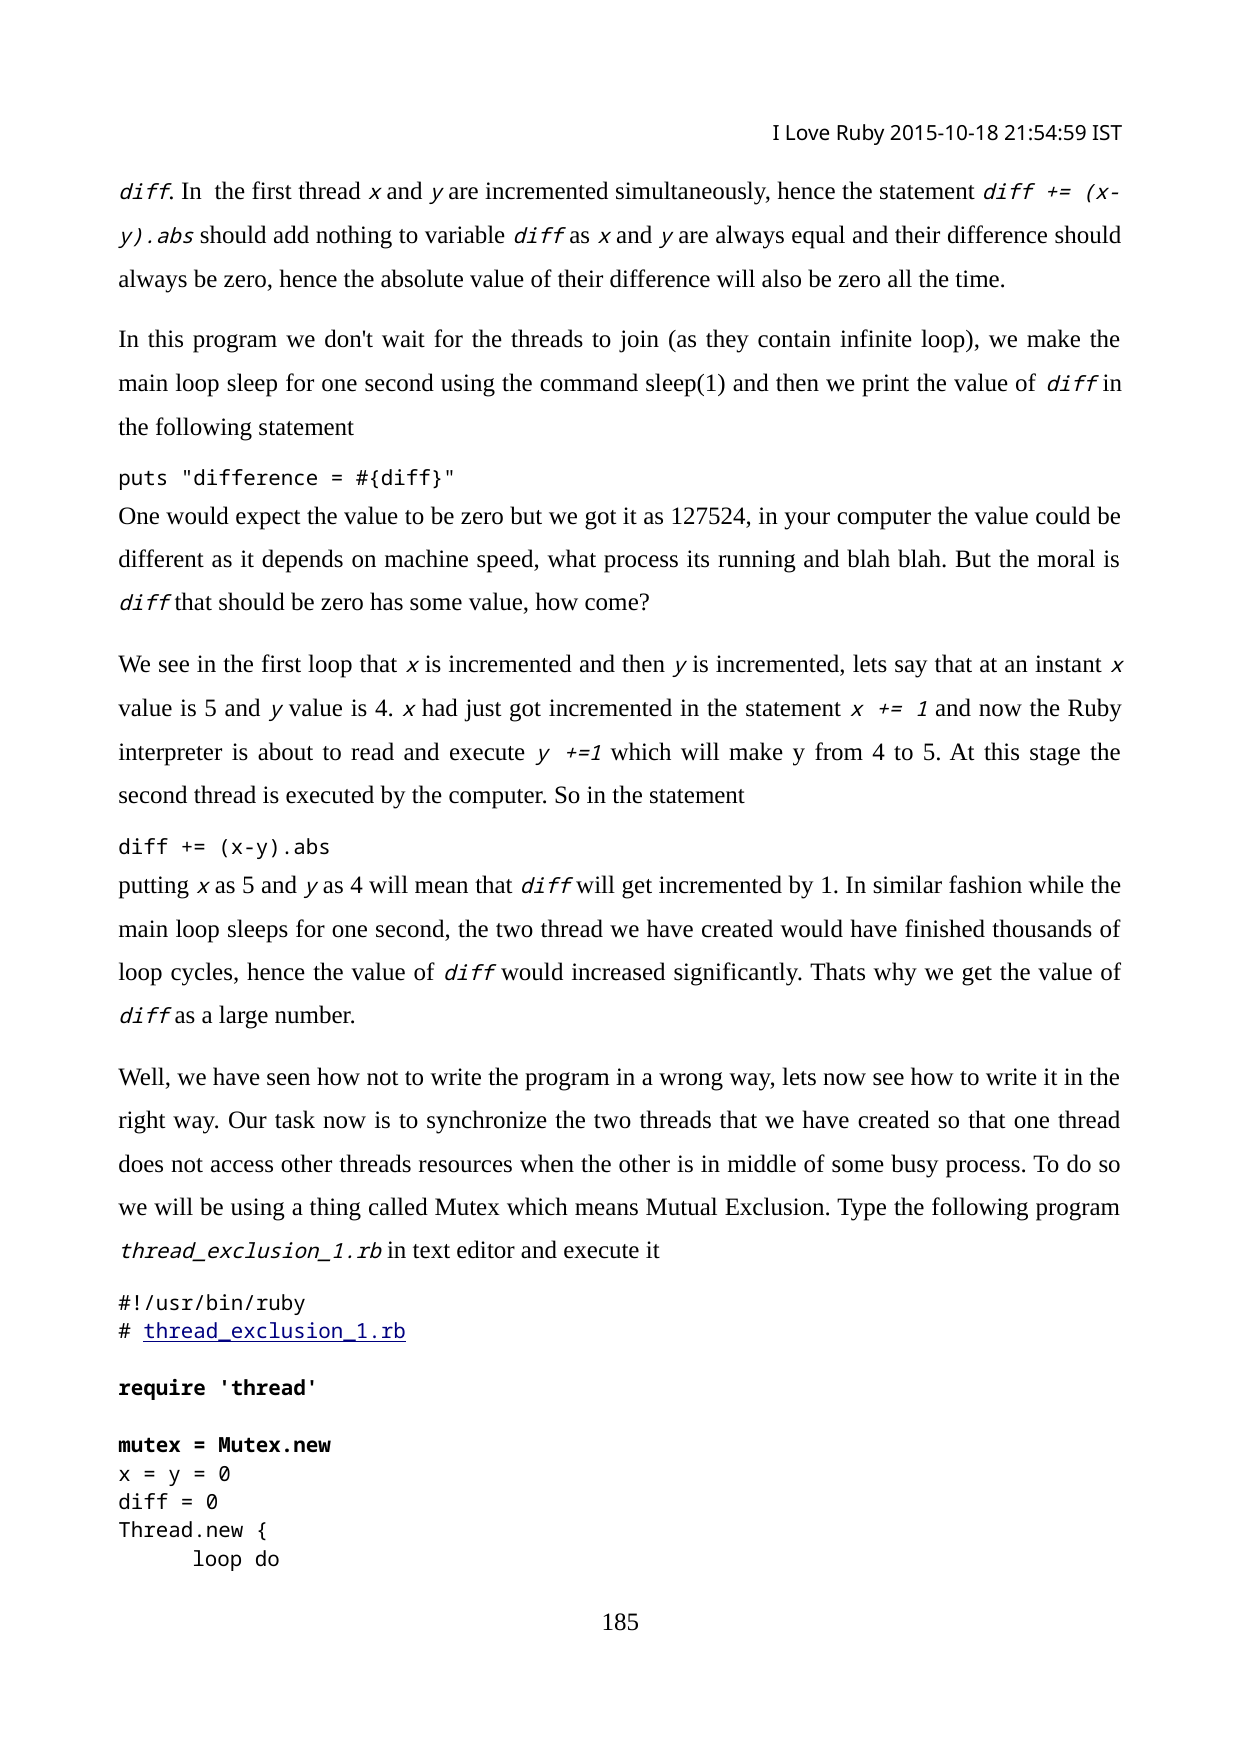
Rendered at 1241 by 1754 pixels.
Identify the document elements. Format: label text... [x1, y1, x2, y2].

text We see in the first loop that x is incremented and then y is incremented, lets say that at an instant x value is 5 and y value is 4. x had just got incremented in the statement x += 1 and now the Ruby interpreter is about to read and execute y +=1 which will make y from 4 to 5. At this stage the second thread is executed by the computer. So in the statement [118, 649, 1122, 809]
text Well, we have seen how not to write the program in a wrong way, lets now see how to write it in the right way. Our task now is to synchronize the two threads that we have created so that one thread does not access other threads resources when the other is in middle of some busy process. To do so we will be using a thing called Mutex which means Mutual Exclusion. Type the following program thread_exclusion_1.rb in text editor and execute it [118, 1062, 1122, 1264]
text # thread_exclusion_1.rb [118, 1316, 1122, 1345]
text x = y = 0 [118, 1459, 1122, 1487]
text diff. In the first thread x and y are incremented simultaneously, hence the statement diff += (x-y).abs should add nothing to variable diff as x and y are always equal and their difference should always be zero, hence the absolute value of their difference will also be zero all the time. [118, 176, 1122, 292]
text loop do [118, 1544, 1122, 1572]
text Thread.new { [118, 1516, 1122, 1544]
text puts "difference = #{diff}" [118, 463, 1122, 492]
text mutex = Mutex.new [118, 1430, 1122, 1459]
text putting x as 5 and y as 4 will mean that diff will get incremented by 1. In similar fashion while the main loop sleeps for one second, the two thread we have created would have finished thousands of loop cycles, hence the value of diff would increased significantly. Thats why we get the value of diff as a large number. [118, 870, 1122, 1030]
text diff = 0 [118, 1487, 1122, 1516]
text In this program we don't wait for the threads to join (as they contain infinite loop), we make the main loop sleep for one second using the command sleep(1) and then we print the value of diff in the following statement [118, 324, 1122, 440]
text One would expect the value to be zero but we got it as 127524, in your computer the value could be different as it depends on machine speed, what process its running and blah blah. But the moral is diff that should be zero has some value, how come? [118, 501, 1122, 617]
text #!/usr/bin/ruby [118, 1288, 1122, 1316]
text diff += (x-y).abs [118, 832, 1122, 861]
text require 'thread' [118, 1373, 1122, 1402]
